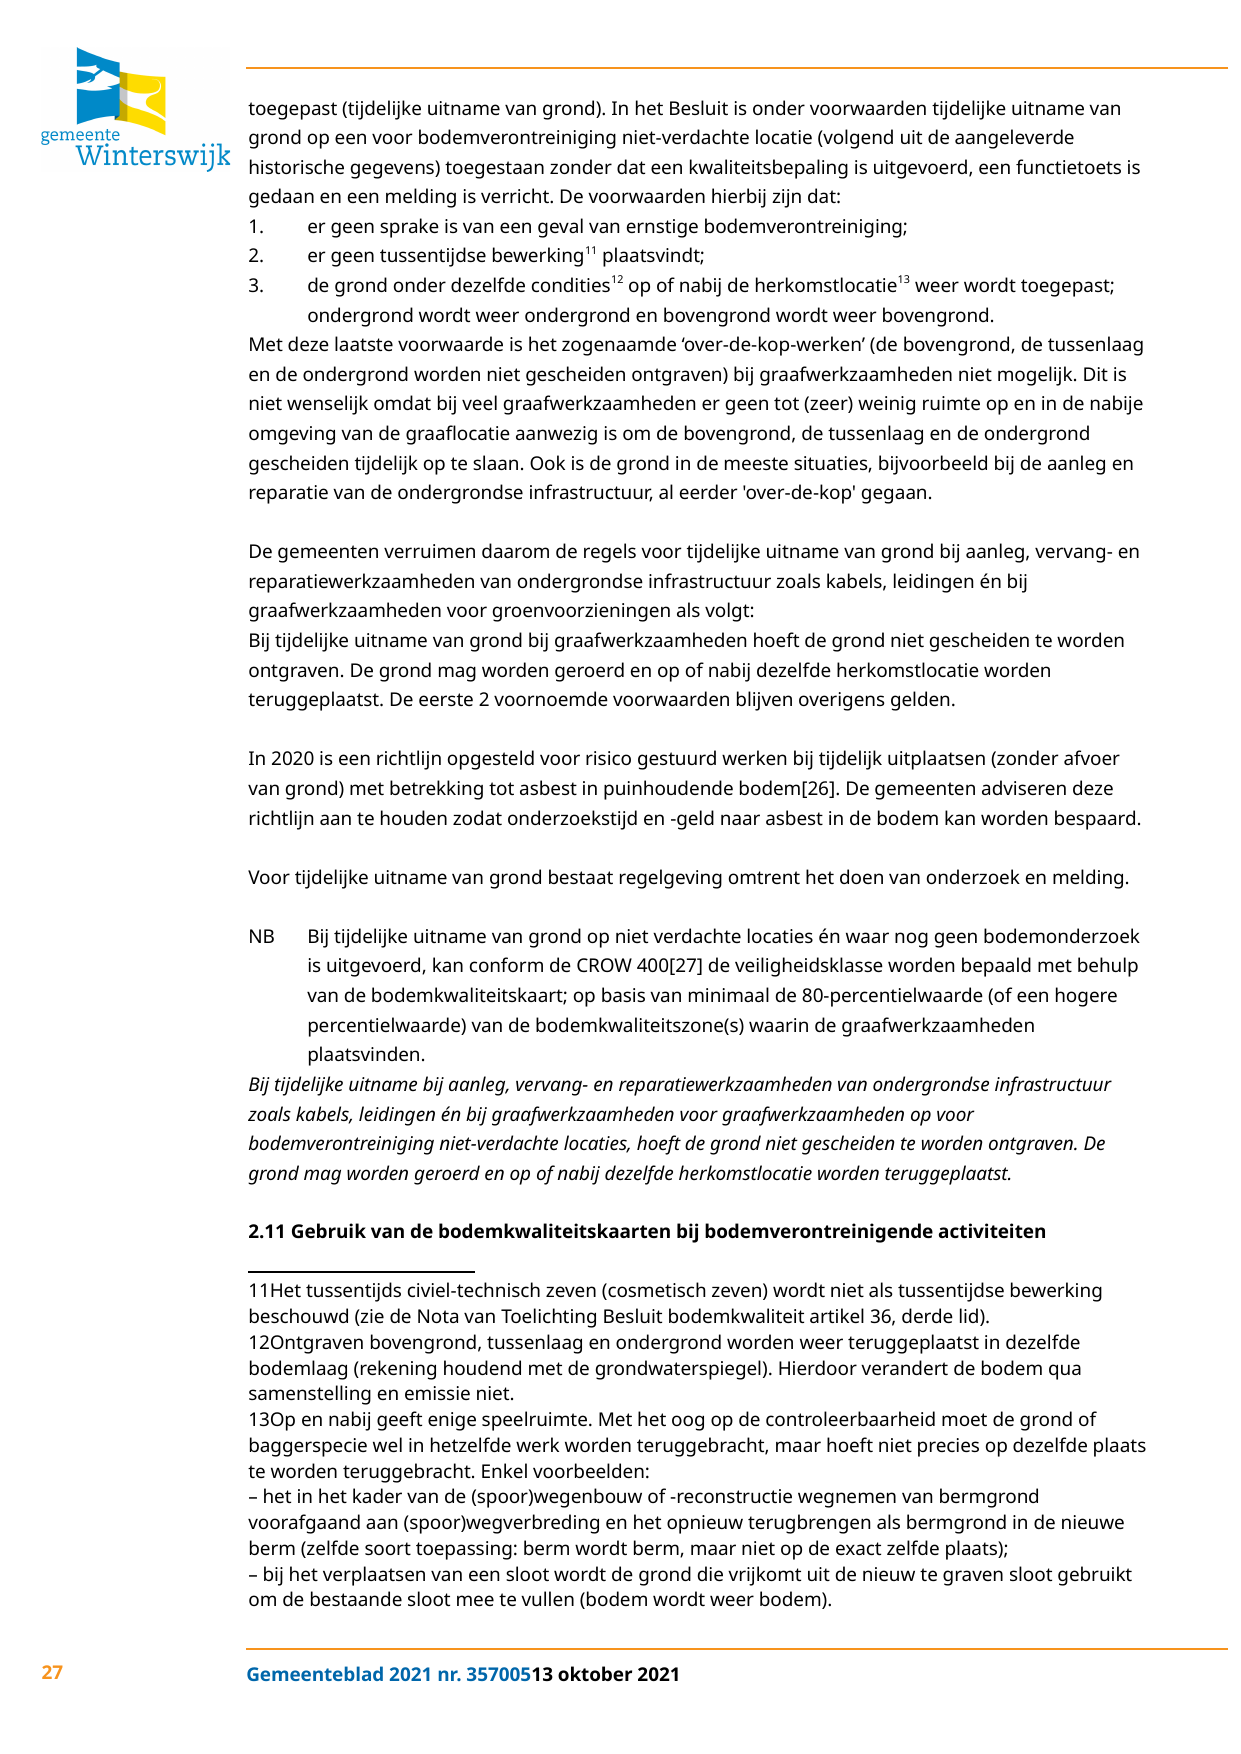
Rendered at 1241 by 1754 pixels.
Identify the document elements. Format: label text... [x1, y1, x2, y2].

picture [225, 153, 231, 162]
text In 2020 is een richtlijn opgesteld voor risico gestuurd werken bij tijdelijk uitplaatsen (zonder afvoer van grond) met betrekking tot asbest in puinhoudende bodem[26]. De gemeenten adviseren deze richtlijn aan te houden zodat onderzoekstijd en -geld naar asbest in de bodem kan worden bespaard. [248, 746, 1152, 831]
list Op en nabij geeft enige speelruimte. Met het oog op de controleerbaarheid moet de grond of baggerspecie wel in hetzelfde werk worden teruggebracht, maar hoeft niet precies op dezelfde plaats te worden teruggebracht. Enkel voorbeelden: [248, 1406, 1152, 1483]
list de grond onder dezelfde condities op of nabij de herkomstlocatie weer wordt toegepast; ondergrond wordt weer ondergrond en bovengrond wordt weer bovengrond. [248, 272, 1152, 328]
text Met deze laatste voorwaarde is het zogenaamde ‘over-de-kop-werken’ (de bovengrond, de tussenlaag en de ondergrond worden niet gescheiden ontgraven) bij graafwerkzaamheden niet mogelijk. Dit is niet wenselijk omdat bij veel graafwerkzaamheden er geen tot (zeer) weinig ruimte op en in de nabije omgeving van de graaflocatie aanwezig is om de bovengrond, de tussenlaag en de ondergrond gescheiden tijdelijk op te slaan. Ook is de grond in de meeste situaties, bijvoorbeeld bij de aanleg en reparatie van de ondergrondse infrastructuur, al eerder 'over-de-kop' gegaan. [248, 331, 1152, 505]
text Bij tijdelijke uitname van grond bij graafwerkzaamheden hoeft de grond niet gescheiden te worden ontgraven. De grond mag worden geroerd en op of nabij dezelfde herkomstlocatie worden teruggeplaatst. De eerste 2 voornoemde voorwaarden blijven overigens gelden. [248, 627, 1152, 712]
text De gemeenten verruimen daarom de regels voor tijdelijke uitname van grond bij aanleg, vervang- en reparatiewerkzaamheden van ondergrondse infrastructuur zoals kabels, leidingen én bij graafwerkzaamheden voor groenvoorzieningen als volgt: [248, 538, 1152, 623]
text 2.11 Gebruik van de bodemkwaliteitskaarten bij bodemverontreinigende activiteiten [248, 1218, 1152, 1244]
list – bij het verplaatsen van een sloot wordt de grond die vrijkomt uit de nieuw te graven sloot gebruikt om de bestaande sloot mee te vullen (bodem wordt weer bodem). [248, 1561, 1152, 1612]
picture [41, 47, 231, 172]
table_header Bij tijdelijke uitname bij aanleg, vervang- en reparatiewerkzaamheden van ondergrondse infrastructuur zoals kabels, leidingen én bij graafwerkzaamheden voor graafwerkzaamheden op voor bodemverontreiniging niet-verdachte locaties, hoeft de grond niet gescheiden te worden ontgraven. De grond mag worden geroerd en op of nabij dezelfde herkomstlocatie worden teruggeplaatst. [248, 1071, 1152, 1186]
list – het in het kader van de (spoor)wegenbouw of -reconstructie wegnemen van bermgrond voorafgaand aan (spoor)wegverbreding en het opnieuw terugbrengen als bermgrond in de nieuwe berm (zelfde soort toepassing: berm wordt berm, maar niet op de exact zelfde plaats); [248, 1483, 1152, 1561]
list er geen tussentijdse bewerking plaatsvindt; [248, 243, 1152, 268]
text toegepast (tijdelijke uitname van grond). In het Besluit is onder voorwaarden tijdelijke uitname van grond op een voor bodemverontreiniging niet-verdachte locatie (volgend uit de aangeleverde historische gegevens) toegestaan zonder dat een kwaliteitsbepaling is uitgevoerd, een functietoets is gedaan en een melding is verricht. De voorwaarden hierbij zijn dat: [248, 95, 1152, 209]
text Voor tijdelijke uitname van grond bestaat regelgeving omtrent het doen van onderzoek en melding. [248, 864, 1152, 890]
list Het tussentijds civiel-technisch zeven (cosmetisch zeven) wordt niet als tussentijdse bewerking beschouwd (zie de Nota van Toelichting Besluit bodemkwaliteit artikel 36, derde lid). [248, 1278, 1152, 1329]
list Ontgraven bovengrond, tussenlaag en ondergrond worden weer teruggeplaatst in dezelfde bodemlaag (rekening houdend met de grondwaterspiegel). Hierdoor verandert de bodem qua samenstelling en emissie niet. [248, 1329, 1152, 1406]
list Bij tijdelijke uitname van grond op niet verdachte locaties én waar nog geen bodemonderzoek is uitgevoerd, kan conform de CROW 400[27] de veiligheidsklasse worden bepaald met behulp van de bodemkwaliteitskaart; op basis van minimaal de 80-percentielwaarde (of een hogere percentielwaarde) van de bodemkwaliteitszone(s) waarin de graafwerkzaamheden plaatsvinden. [248, 923, 1152, 1067]
list er geen sprake is van een geval van ernstige bodemverontreiniging; [248, 213, 1152, 239]
